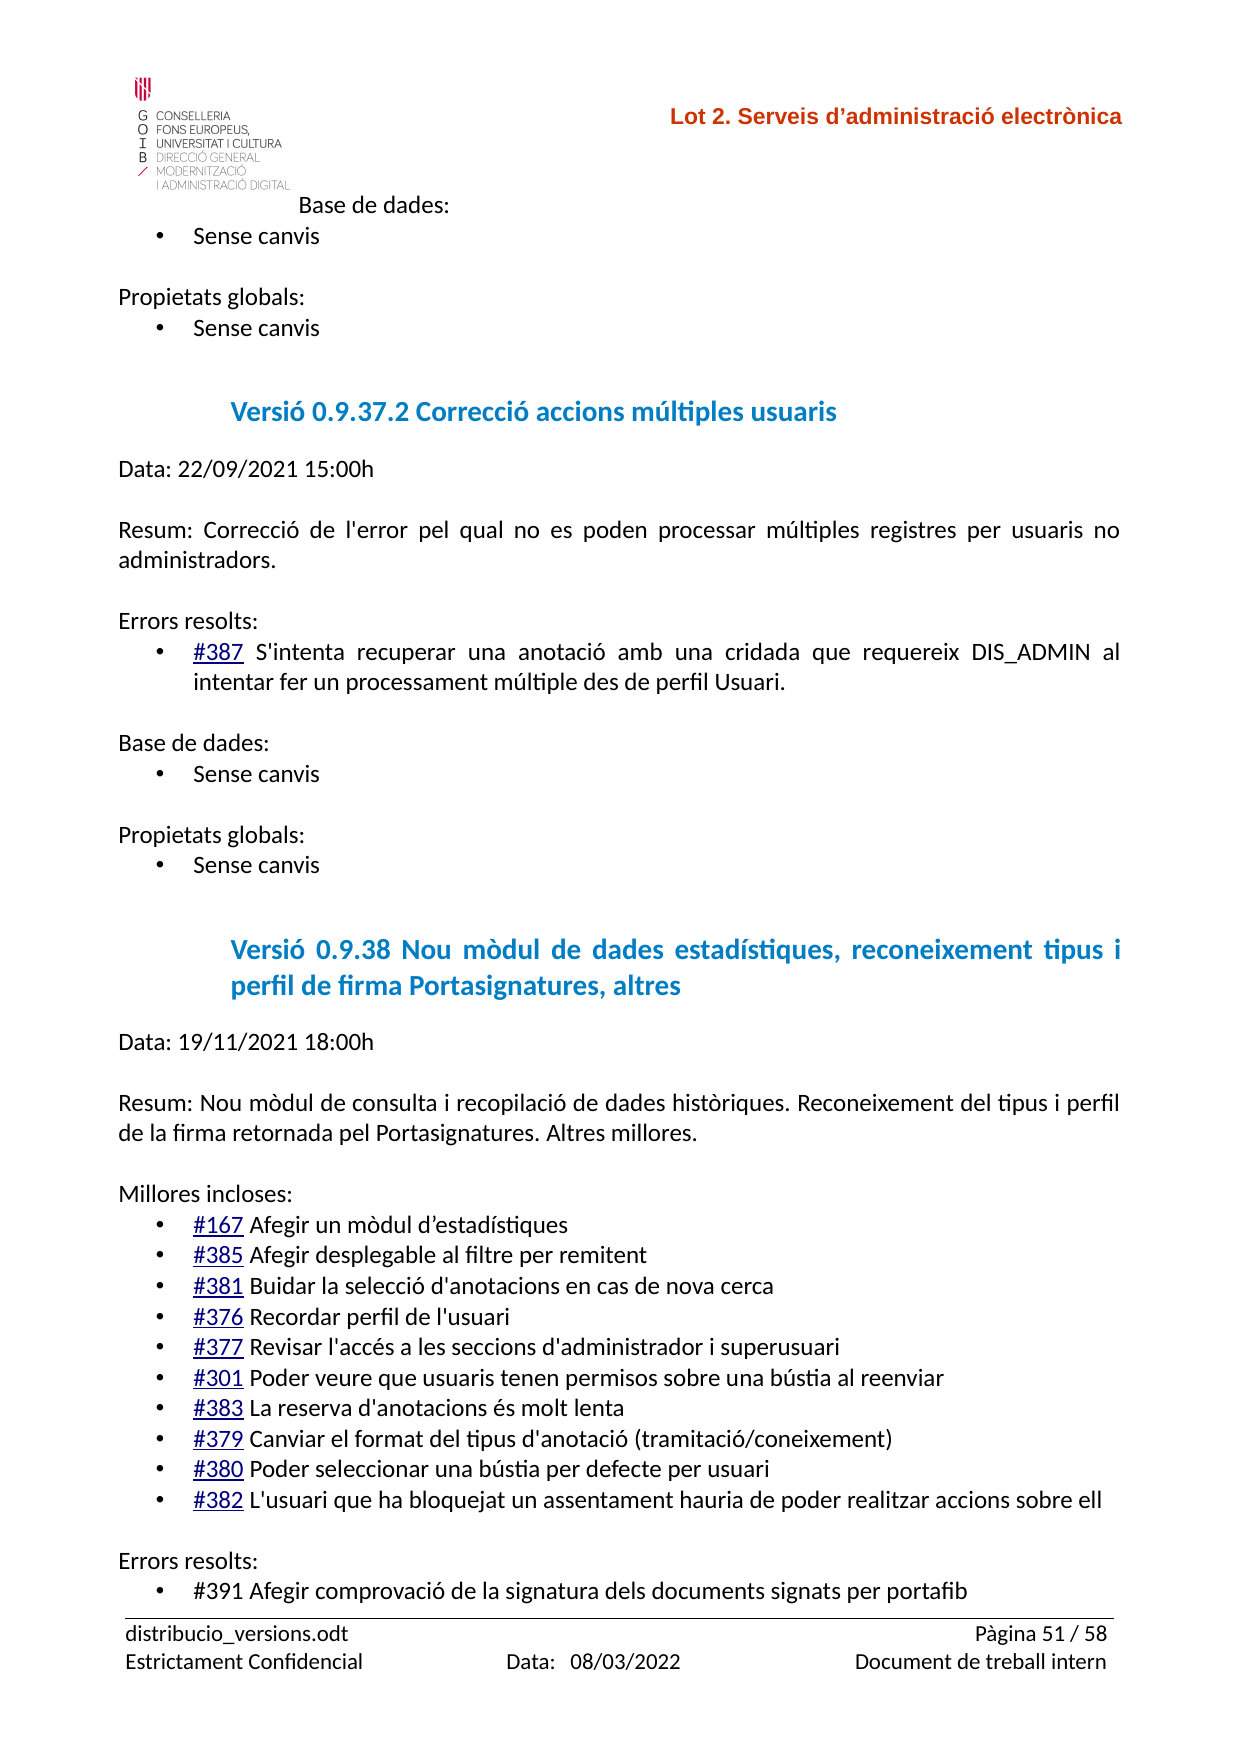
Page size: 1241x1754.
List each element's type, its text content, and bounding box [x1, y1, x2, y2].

text Propietats globals: [118, 819, 1122, 849]
list Sense canvis [156, 220, 1122, 251]
text Resum: Nou mòdul de consulta i recopilació de dades històriques. Reconeixement del tipus i perfil de la firma retornada pel Portasignatures. Altres millores. [118, 1087, 1122, 1148]
list #377 Revisar l'accés a les seccions d'administrador i superusuari [156, 1331, 1122, 1362]
list #383 La reserva d'anotacions és molt lenta [156, 1392, 1122, 1423]
list #167 Afegir un mòdul d’estadístiques [156, 1209, 1122, 1240]
text Errors resolts: [118, 605, 1122, 636]
list Sense canvis [156, 849, 1122, 880]
text Resum: Correcció de l'error pel qual no es poden processar múltiples registres per usuaris no administradors. [118, 514, 1122, 575]
list #391 Afegir comprovació de la signatura dels documents signats per portafib [156, 1575, 1122, 1606]
list #387 S'intenta recuperar una anotació amb una cridada que requereix DIS_ADMIN al intentar fer un processament múltiple des de perfil Usuari. [156, 636, 1122, 697]
list Sense canvis [156, 758, 1122, 788]
list #301 Poder veure que usuaris tenen permisos sobre una bústia al reenviar [156, 1362, 1122, 1392]
text Millores incloses: [118, 1179, 1122, 1209]
list #380 Poder seleccionar una bústia per defecte per usuari [156, 1453, 1122, 1484]
text Base de dades: [118, 190, 1122, 220]
list Sense canvis [156, 312, 1122, 342]
text Errors resolts: [118, 1545, 1122, 1575]
list #385 Afegir desplegable al filtre per remitent [156, 1240, 1122, 1270]
text Propietats globals: [118, 281, 1122, 312]
list #381 Buidar la selecció d'anotacions en cas de nova cerca [156, 1270, 1122, 1301]
list #376 Recordar perfil de l'usuari [156, 1301, 1122, 1331]
subtitle Versió 0.9.38 Nou mòdul de dades estadístiques, reconeixement tipus i perfil de firma Portasignatures, altres [153, 931, 1122, 1002]
list #382 L'usuari que ha bloquejat un assentament hauria de poder realitzar accions sobre ell [156, 1484, 1122, 1514]
picture [126, 70, 299, 197]
text Data: 22/09/2021 15:00h [118, 453, 1122, 483]
subtitle Versió 0.9.37.2 Correcció accions múltiples usuaris [153, 393, 1122, 429]
list #379 Canviar el format del tipus d'anotació (tramitació/coneixement) [156, 1423, 1122, 1453]
text Data: 19/11/2021 18:00h [118, 1026, 1122, 1057]
text Base de dades: [118, 727, 1122, 758]
